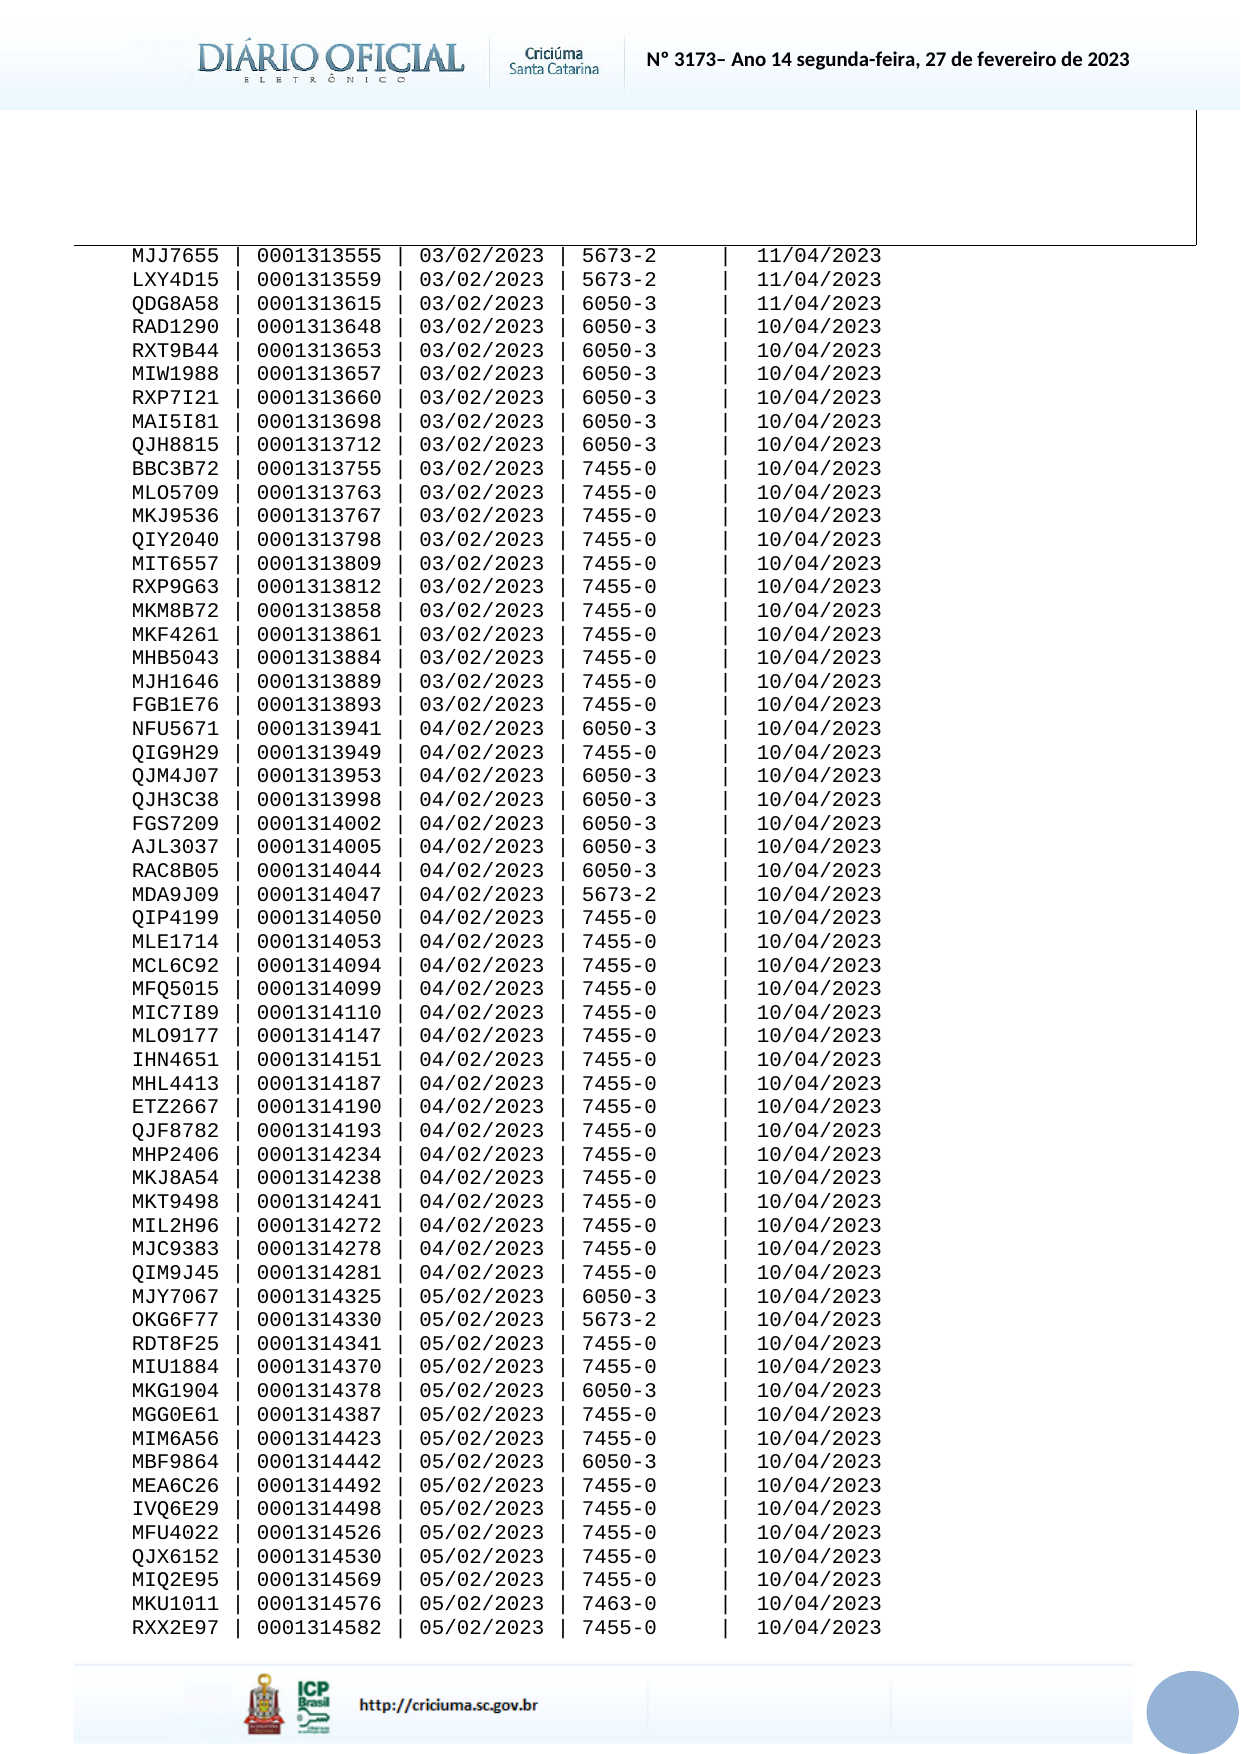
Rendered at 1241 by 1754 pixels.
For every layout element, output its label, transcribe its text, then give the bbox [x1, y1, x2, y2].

text QJX6152 | 0001314530 | 05/02/2023 | 7455-0 | 10/04/2023 [44, 1546, 1196, 1569]
text QJF8782 | 0001314193 | 04/02/2023 | 7455-0 | 10/04/2023 [44, 1120, 1196, 1144]
text MIM6A56 | 0001314423 | 05/02/2023 | 7455-0 | 10/04/2023 [44, 1427, 1196, 1451]
text MIU1884 | 0001314370 | 05/02/2023 | 7455-0 | 10/04/2023 [44, 1357, 1196, 1380]
text NFU5671 | 0001313941 | 04/02/2023 | 6050-3 | 10/04/2023 [44, 718, 1196, 742]
text MIQ2E95 | 0001314569 | 05/02/2023 | 7455-0 | 10/04/2023 [44, 1569, 1196, 1593]
text RDT8F25 | 0001314341 | 05/02/2023 | 7455-0 | 10/04/2023 [44, 1333, 1196, 1357]
text FGB1E76 | 0001313893 | 03/02/2023 | 7455-0 | 10/04/2023 [44, 694, 1196, 718]
text QIP4199 | 0001314050 | 04/02/2023 | 7455-0 | 10/04/2023 [44, 907, 1196, 931]
text MHL4413 | 0001314187 | 04/02/2023 | 7455-0 | 10/04/2023 [44, 1073, 1196, 1096]
text QIM9J45 | 0001314281 | 04/02/2023 | 7455-0 | 10/04/2023 [44, 1262, 1196, 1286]
text MKJ9536 | 0001313767 | 03/02/2023 | 7455-0 | 10/04/2023 [44, 505, 1196, 529]
text RAC8B05 | 0001314044 | 04/02/2023 | 6050-3 | 10/04/2023 [44, 860, 1196, 884]
text RXX2E97 | 0001314582 | 05/02/2023 | 7455-0 | 10/04/2023 [44, 1617, 1196, 1640]
text MIT6557 | 0001313809 | 03/02/2023 | 7455-0 | 10/04/2023 [44, 553, 1196, 576]
text MKF4261 | 0001313861 | 03/02/2023 | 7455-0 | 10/04/2023 [44, 623, 1196, 647]
text QIY2040 | 0001313798 | 03/02/2023 | 7455-0 | 10/04/2023 [44, 529, 1196, 553]
text BBC3B72 | 0001313755 | 03/02/2023 | 7455-0 | 10/04/2023 [44, 458, 1196, 482]
text MLO5709 | 0001313763 | 03/02/2023 | 7455-0 | 10/04/2023 [44, 482, 1196, 505]
text MJH1646 | 0001313889 | 03/02/2023 | 7455-0 | 10/04/2023 [44, 671, 1196, 694]
text MKG1904 | 0001314378 | 05/02/2023 | 6050-3 | 10/04/2023 [44, 1380, 1196, 1404]
text RXT9B44 | 0001313653 | 03/02/2023 | 6050-3 | 10/04/2023 [44, 340, 1196, 363]
text IVQ6E29 | 0001314498 | 05/02/2023 | 7455-0 | 10/04/2023 [44, 1498, 1196, 1522]
text MFQ5015 | 0001314099 | 04/02/2023 | 7455-0 | 10/04/2023 [44, 978, 1196, 1002]
text QDG8A58 | 0001313615 | 03/02/2023 | 6050-3 | 11/04/2023 [44, 292, 1196, 316]
text MBF9864 | 0001314442 | 05/02/2023 | 6050-3 | 10/04/2023 [44, 1451, 1196, 1475]
text QJH3C38 | 0001313998 | 04/02/2023 | 6050-3 | 10/04/2023 [44, 789, 1196, 813]
text MKT9498 | 0001314241 | 04/02/2023 | 7455-0 | 10/04/2023 [44, 1191, 1196, 1215]
text MAI5I81 | 0001313698 | 03/02/2023 | 6050-3 | 10/04/2023 [44, 411, 1196, 434]
text RXP9G63 | 0001313812 | 03/02/2023 | 7455-0 | 10/04/2023 [44, 576, 1196, 600]
text AJL3037 | 0001314005 | 04/02/2023 | 6050-3 | 10/04/2023 [44, 836, 1196, 860]
text MJY7067 | 0001314325 | 05/02/2023 | 6050-3 | 10/04/2023 [44, 1286, 1196, 1309]
text MKM8B72 | 0001313858 | 03/02/2023 | 7455-0 | 10/04/2023 [44, 600, 1196, 623]
text FGS7209 | 0001314002 | 04/02/2023 | 6050-3 | 10/04/2023 [44, 813, 1196, 836]
text MLE1714 | 0001314053 | 04/02/2023 | 7455-0 | 10/04/2023 [44, 931, 1196, 954]
text RXP7I21 | 0001313660 | 03/02/2023 | 6050-3 | 10/04/2023 [44, 387, 1196, 411]
text MIW1988 | 0001313657 | 03/02/2023 | 6050-3 | 10/04/2023 [44, 363, 1196, 387]
text MHP2406 | 0001314234 | 04/02/2023 | 7455-0 | 10/04/2023 [44, 1144, 1196, 1167]
text MDA9J09 | 0001314047 | 04/02/2023 | 5673-2 | 10/04/2023 [44, 884, 1196, 907]
text LXY4D15 | 0001313559 | 03/02/2023 | 5673-2 | 11/04/2023 [44, 269, 1196, 292]
text MKJ8A54 | 0001314238 | 04/02/2023 | 7455-0 | 10/04/2023 [44, 1167, 1196, 1191]
text QJM4J07 | 0001313953 | 04/02/2023 | 6050-3 | 10/04/2023 [44, 765, 1196, 789]
text QJH8815 | 0001313712 | 03/02/2023 | 6050-3 | 10/04/2023 [44, 434, 1196, 458]
text MFU4022 | 0001314526 | 05/02/2023 | 7455-0 | 10/04/2023 [44, 1522, 1196, 1546]
text QIG9H29 | 0001313949 | 04/02/2023 | 7455-0 | 10/04/2023 [44, 742, 1196, 765]
text IHN4651 | 0001314151 | 04/02/2023 | 7455-0 | 10/04/2023 [44, 1049, 1196, 1073]
text MIC7I89 | 0001314110 | 04/02/2023 | 7455-0 | 10/04/2023 [44, 1002, 1196, 1026]
text MIL2H96 | 0001314272 | 04/02/2023 | 7455-0 | 10/04/2023 [44, 1215, 1196, 1238]
text MJJ7655 | 0001313555 | 03/02/2023 | 5673-2 | 11/04/2023 [44, 245, 1196, 269]
text MEA6C26 | 0001314492 | 05/02/2023 | 7455-0 | 10/04/2023 [44, 1475, 1196, 1498]
text MHB5043 | 0001313884 | 03/02/2023 | 7455-0 | 10/04/2023 [44, 647, 1196, 671]
text RAD1290 | 0001313648 | 03/02/2023 | 6050-3 | 10/04/2023 [44, 316, 1196, 340]
text OKG6F77 | 0001314330 | 05/02/2023 | 5673-2 | 10/04/2023 [44, 1309, 1196, 1333]
text MLO9177 | 0001314147 | 04/02/2023 | 7455-0 | 10/04/2023 [44, 1026, 1196, 1049]
text MJC9383 | 0001314278 | 04/02/2023 | 7455-0 | 10/04/2023 [44, 1238, 1196, 1262]
text MGG0E61 | 0001314387 | 05/02/2023 | 7455-0 | 10/04/2023 [44, 1404, 1196, 1427]
text MCL6C92 | 0001314094 | 04/02/2023 | 7455-0 | 10/04/2023 [44, 954, 1196, 978]
text MKU1011 | 0001314576 | 05/02/2023 | 7463-0 | 10/04/2023 [44, 1593, 1196, 1617]
text ETZ2667 | 0001314190 | 04/02/2023 | 7455-0 | 10/04/2023 [44, 1096, 1196, 1120]
